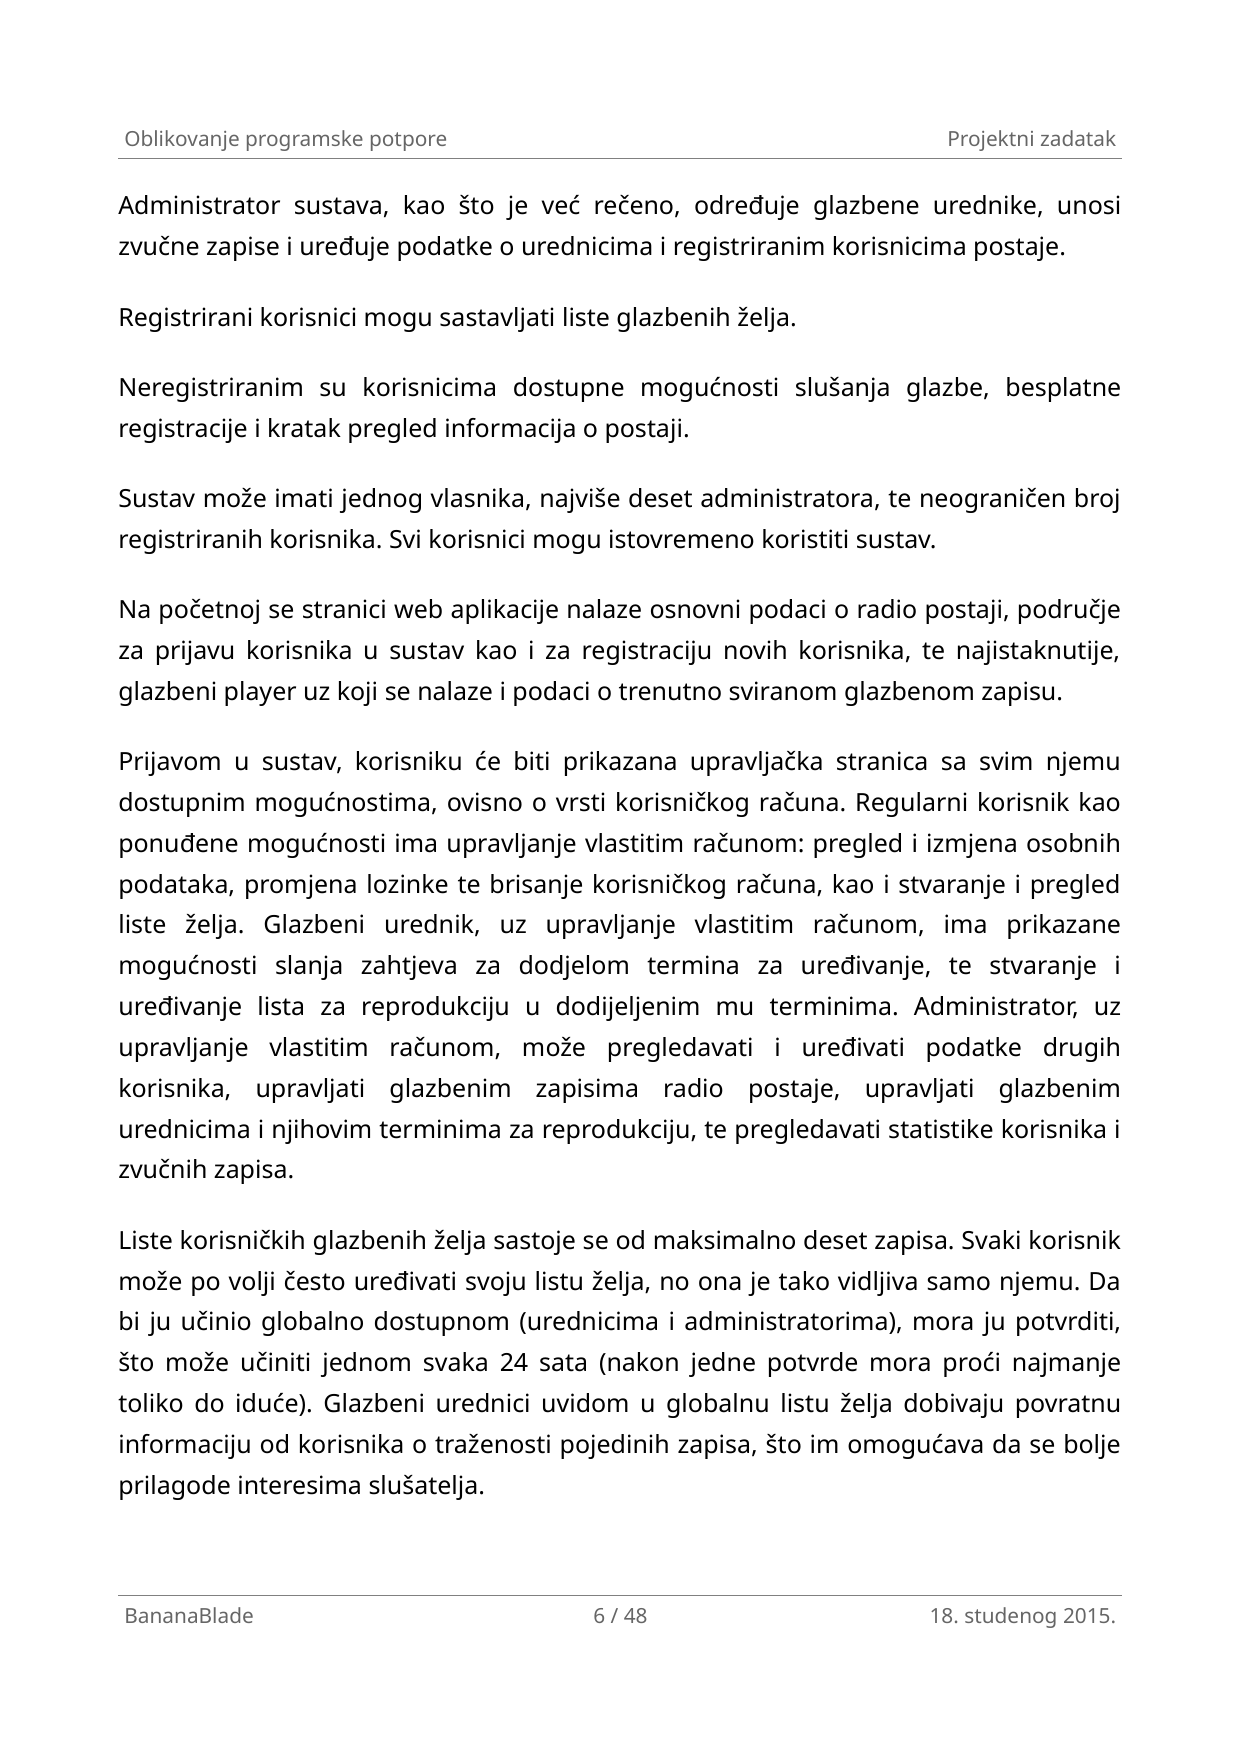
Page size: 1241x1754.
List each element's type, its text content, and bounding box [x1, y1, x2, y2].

text Sustav može imati jednog vlasnika, najviše deset administratora, te neograničen broj registriranih korisnika. Svi korisnici mogu istovremeno koristiti sustav. [118, 481, 1122, 556]
text Na početnoj se stranici web aplikacije nalaze osnovni podaci o radio postaji, područje za prijavu korisnika u sustav kao i za registraciju novih korisnika, te najistaknutije, glazbeni player uz koji se nalaze i podaci o trenutno sviranom glazbenom zapisu. [118, 592, 1122, 707]
text Administrator sustava, kao što je već rečeno, određuje glazbene urednike, unosi zvučne zapise i uređuje podatke o urednicima i registriranim korisnicima postaje. [118, 188, 1122, 263]
text Prijavom u sustav, korisniku će biti prikazana upravljačka stranica sa svim njemu dostupnim mogućnostima, ovisno o vrsti korisničkog računa. Regularni korisnik kao ponuđene mogućnosti ima upravljanje vlastitim računom: pregled i izmjena osobnih podataka, promjena lozinke te brisanje korisničkog računa, kao i stvaranje i pregled liste želja. Glazbeni urednik, uz upravljanje vlastitim računom, ima prikazane mogućnosti slanja zahtjeva za dodjelom termina za uređivanje, te stvaranje i uređivanje lista za reprodukciju u dodijeljenim mu terminima. Administrator, uz upravljanje vlastitim računom, može pregledavati i uređivati podatke drugih korisnika, upravljati glazbenim zapisima radio postaje, upravljati glazbenim urednicima i njihovim terminima za reprodukciju, te pregledavati statistike korisnika i zvučnih zapisa. [118, 744, 1122, 1186]
text Liste korisničkih glazbenih želja sastoje se od maksimalno deset zapisa. Svaki korisnik može po volji često uređivati svoju listu želja, no ona je tako vidljiva samo njemu. Da bi ju učinio globalno dostupnom (urednicima i administratorima), mora ju potvrditi, što može učiniti jednom svaka 24 sata (nakon jedne potvrde mora proći najmanje toliko do iduće). Glazbeni urednici uvidom u globalnu listu želja dobivaju povratnu informaciju od korisnika o traženosti pojedinih zapisa, što im omogućava da se bolje prilagode interesima slušatelja. [118, 1222, 1122, 1501]
text Neregistriranim su korisnicima dostupne mogućnosti slušanja glazbe, besplatne registracije i kratak pregled informacija o postaji. [118, 369, 1122, 444]
text Registrirani korisnici mogu sastavljati liste glazbenih želja. [118, 299, 1122, 333]
